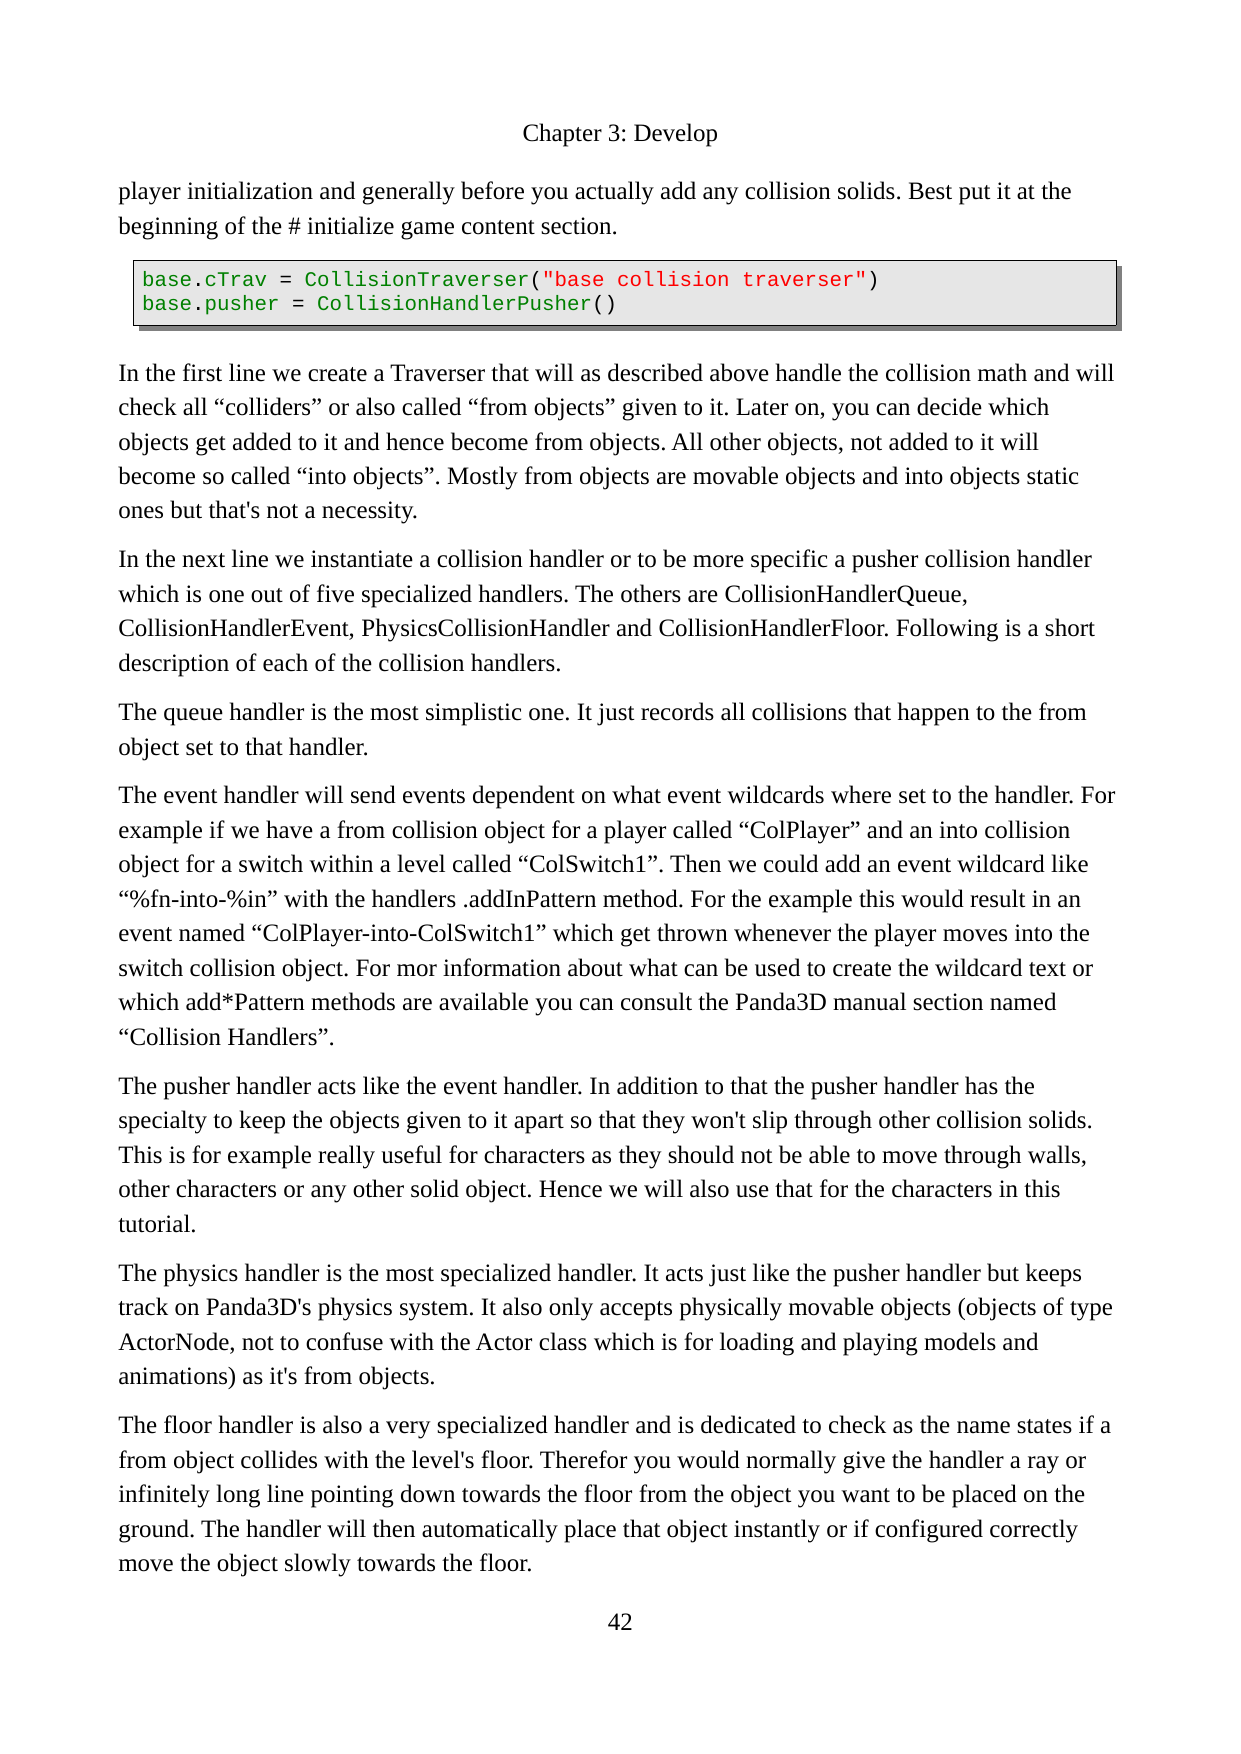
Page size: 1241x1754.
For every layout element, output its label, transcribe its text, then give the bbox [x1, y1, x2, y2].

text The physics handler is the most specialized handler. It acts just like the pusher handler but keeps track on Panda3D's physics system. It also only accepts physically movable objects (objects of type ActorNode, not to confuse with the Actor class which is for loading and playing models and animations) as it's from objects. [118, 1258, 1122, 1390]
text In the first line we create a Traverser that will as described above handle the collision math and will check all “colliders” or also called “from objects” given to it. Later on, you can decide which objects get added to it and hence become from objects. All other objects, not added to it will become so called “into objects”. Mostly from objects are movable objects and into objects static ones but that's not a necessity. [118, 358, 1122, 524]
text The event handler will send events dependent on what event wildcards where set to the handler. For example if we have a from collision object for a player called “ColPlayer” and an into collision object for a switch within a level called “ColSwitch1”. Then we could add an event wildcard like “%fn-into-%in” with the handlers .addInPattern method. For the example this would result in an event named “ColPlayer-into-ColSwitch1” which get thrown whenever the player moves into the switch collision object. For mor information about what can be used to create the wildcard text or which add*Pattern methods are available you can consult the Panda3D manual section named “Collision Handlers”. [118, 781, 1122, 1051]
text The floor handler is also a very specialized handler and is dedicated to check as the name states if a from object collides with the level's floor. Therefor you would normally give the handler a ray or infinitely long line pointing down towards the floor from the object you want to be placed on the ground. The handler will then automatically place that object instantly or if configured correctly move the object slowly towards the floor. [118, 1411, 1122, 1577]
text In the next line we instantiate a collision handler or to be more specific a pusher collision handler which is one out of five specialized handlers. The others are CollisionHandlerQueue, CollisionHandlerEvent, PhysicsCollisionHandler and CollisionHandlerFloor. Following is a short description of each of the collision handlers. [118, 544, 1122, 677]
text base.cTrav = CollisionTraverser("base collision traverser") [134, 261, 1116, 283]
text The queue handler is the most simplistic one. It just records all collisions that happen to the from object set to that handler. [118, 697, 1122, 760]
text The pusher handler acts like the event handler. In addition to that the pusher handler has the specialty to keep the objects given to it apart so that they won't slip through other collision solids. This is for example really useful for characters as they should not be able to move through walls, other characters or any other solid object. Hence we will also use that for the characters in this tutorial. [118, 1071, 1122, 1238]
text player initialization and generally before you actually add any collision solids. Best put it at the beginning of the # initialize game content section. [118, 176, 1122, 239]
text base.pusher = CollisionHandlerPusher() [134, 283, 1116, 325]
